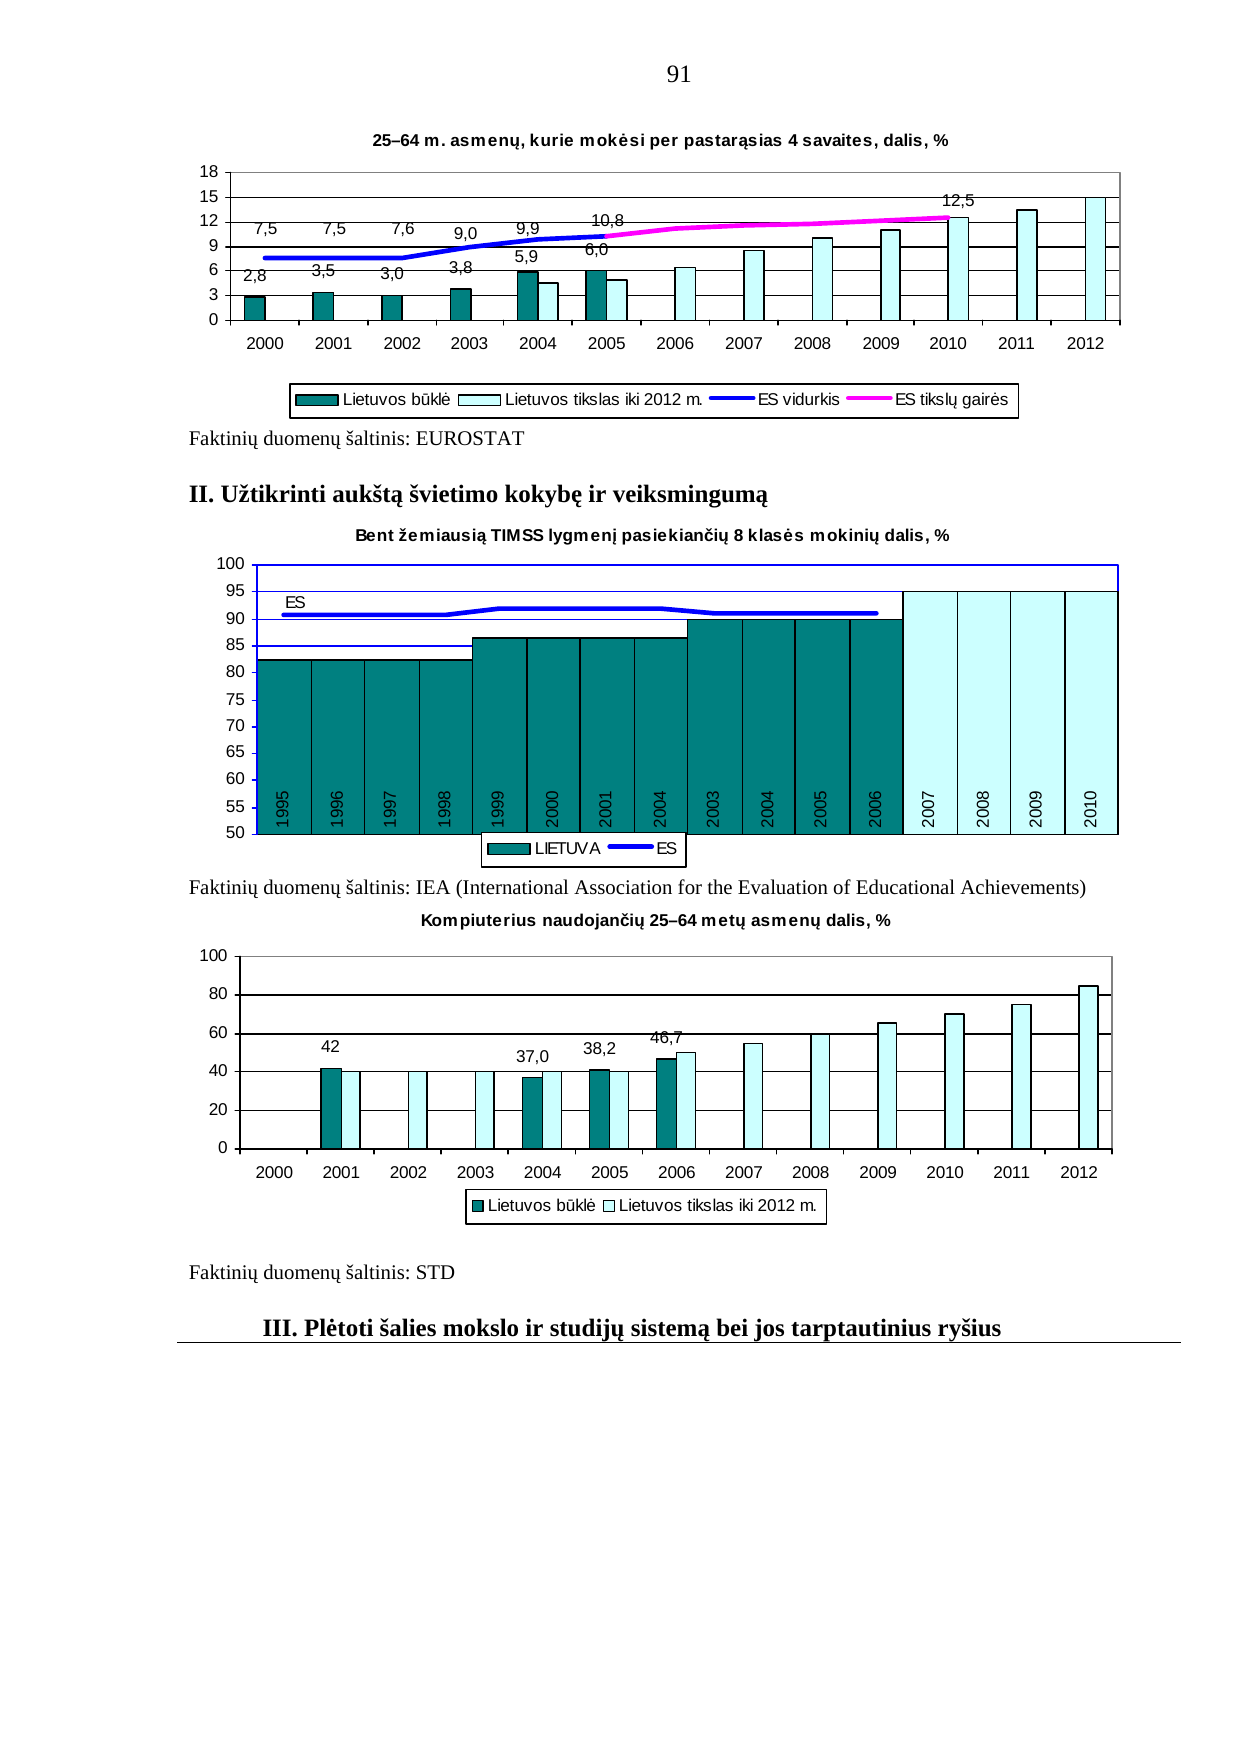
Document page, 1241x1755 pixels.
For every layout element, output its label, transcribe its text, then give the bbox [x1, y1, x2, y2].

table_header II. Užtikrinti aukštą švietimo kokybę ir veiksmingumą [177, 479, 1181, 507]
table_cell Faktinių duomenų šaltinis: STD [177, 899, 1181, 1284]
table_header III. Plėtoti šalies mokslo ir studijų sistemą bei jos tarptautinius ryšius [177, 1313, 1181, 1342]
table_cell Faktinių duomenų šaltinis: IEA (International Association for the Evaluation of Educational Achievements) [177, 508, 1181, 899]
table_cell Faktinių duomenų šaltinis: EUROSTAT [177, 118, 1181, 450]
